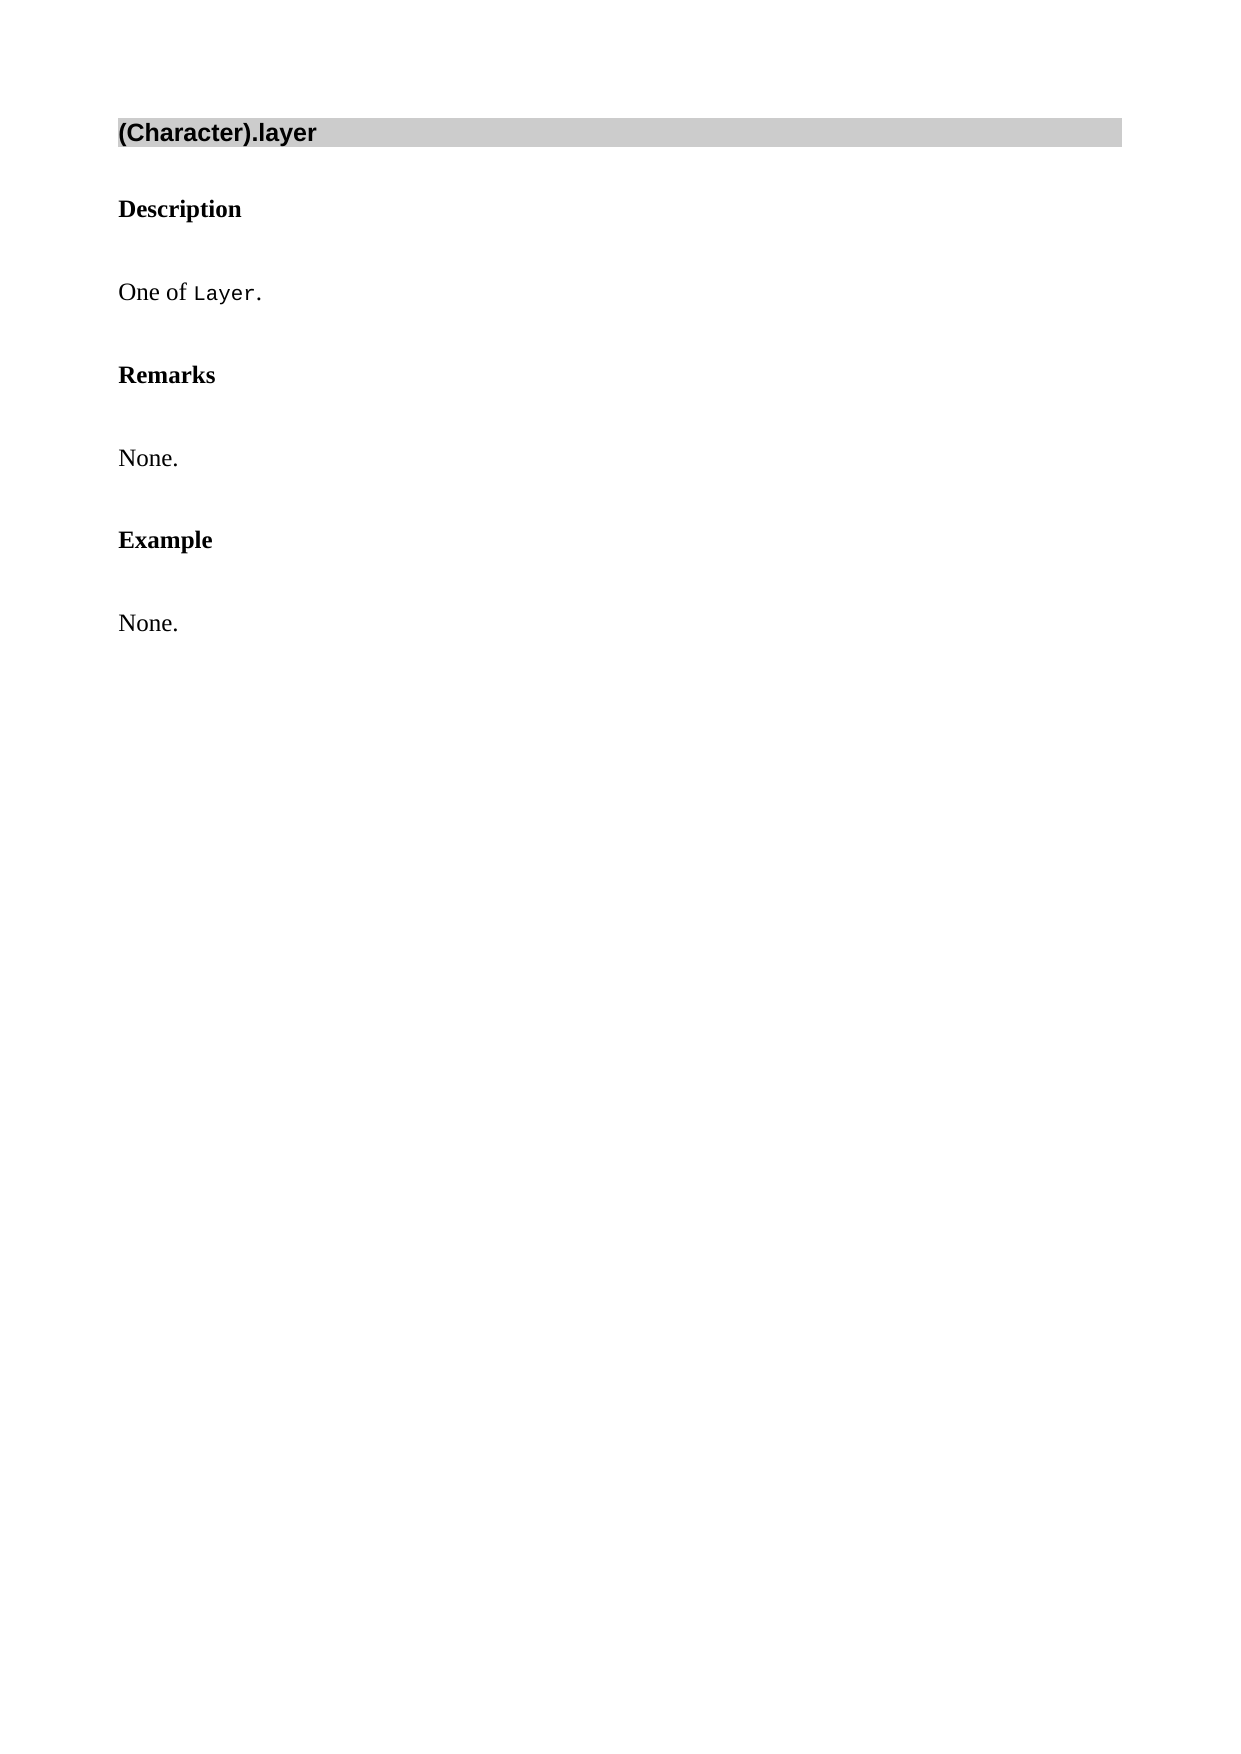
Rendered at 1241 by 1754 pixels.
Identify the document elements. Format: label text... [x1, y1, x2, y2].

text Example [118, 525, 1122, 554]
text None. [118, 443, 1122, 471]
text Remarks [118, 360, 1122, 389]
text Description [118, 194, 1122, 223]
text One of Layer. [118, 277, 1122, 306]
subtitle (Character).layer [118, 118, 1122, 147]
text None. [118, 608, 1122, 636]
